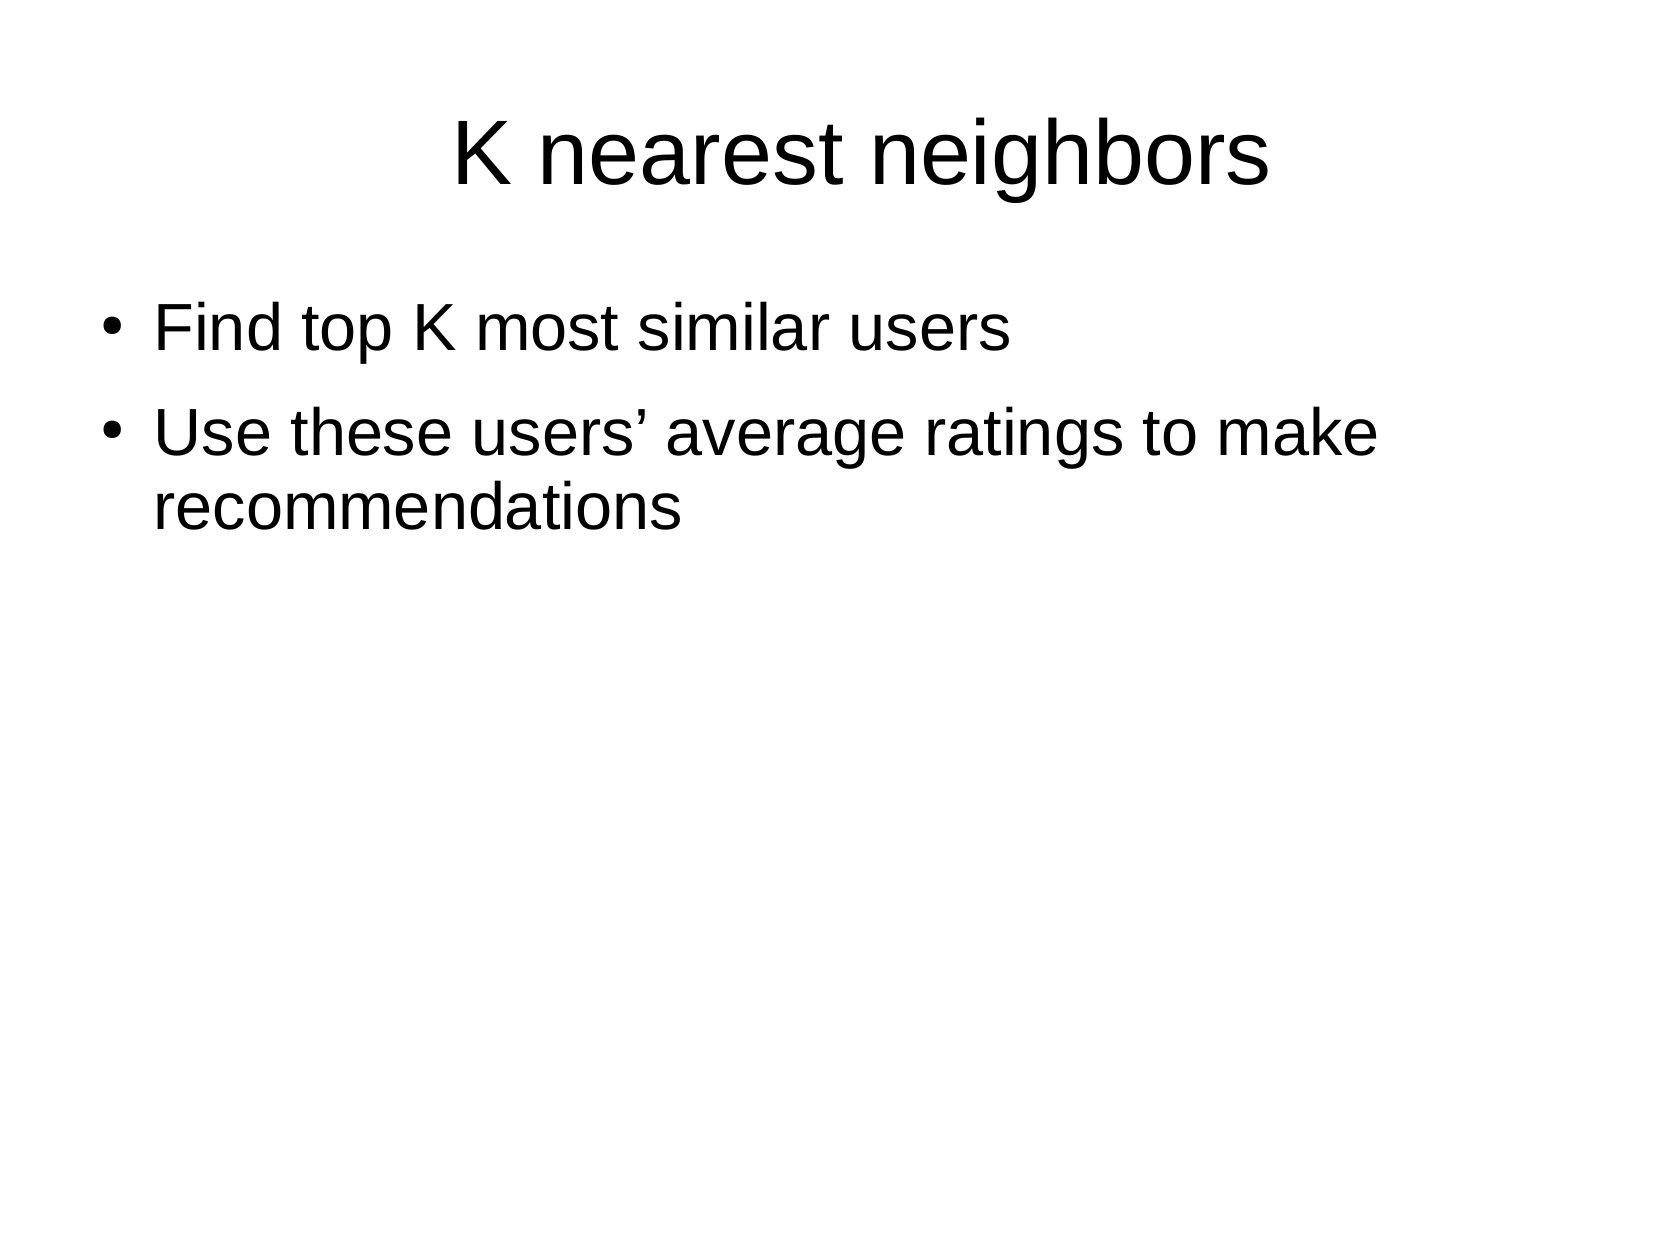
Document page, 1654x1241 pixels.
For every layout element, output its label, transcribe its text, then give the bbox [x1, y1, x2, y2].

list Find top K most similar users Use these users’ average ratings to make recommendations [82, 290, 1571, 1010]
title K nearest neighbors [82, 49, 1571, 257]
